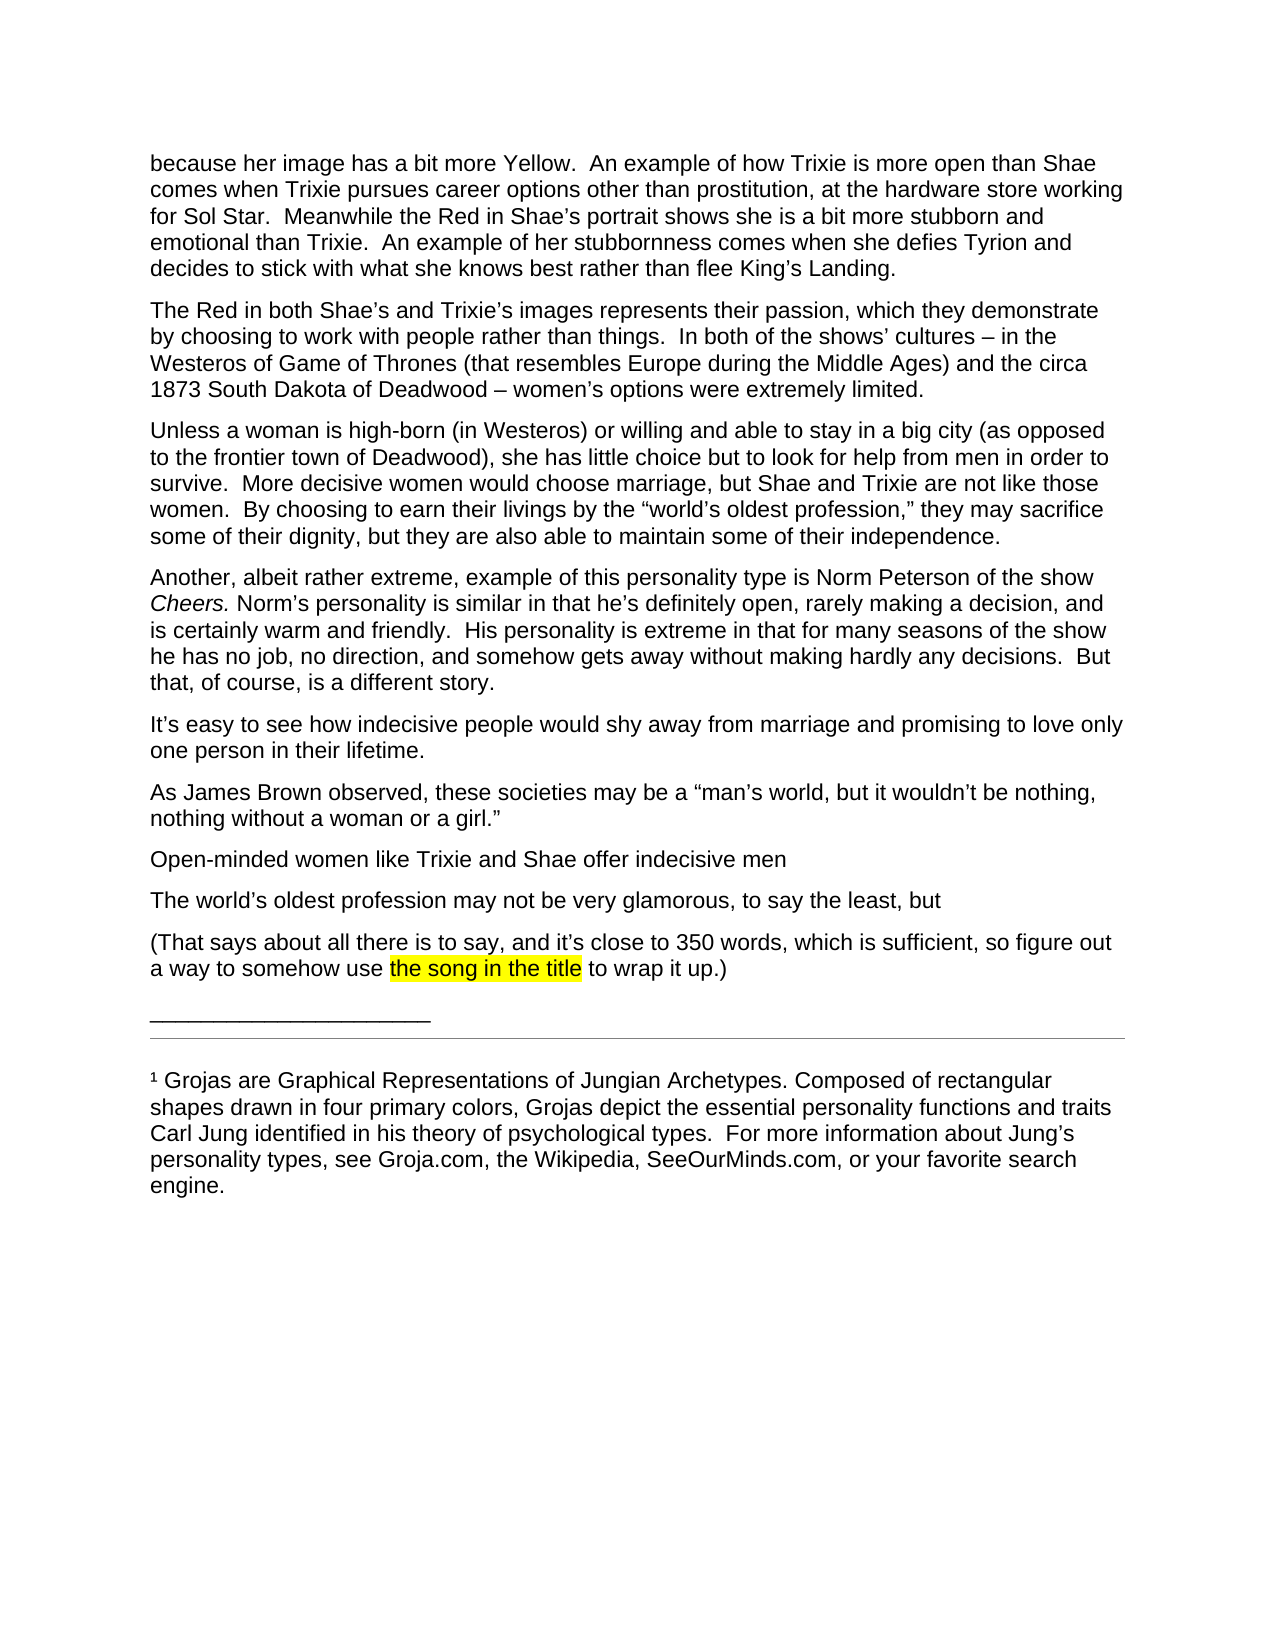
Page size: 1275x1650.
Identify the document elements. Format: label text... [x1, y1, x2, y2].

text Unless a woman is high-born (in Westeros) or willing and able to stay in a big city (as opposed to the frontier town of Deadwood), she has little choice but to look for help from men in order to survive. More decisive women would choose marriage, but Shae and Trixie are not like those women. By choosing to earn their livings by the “world’s oldest profession,” they may sacrifice some of their dignity, but they are also able to maintain some of their independence. [150, 417, 1125, 549]
text The world’s oldest profession may not be very glamorous, to say the least, but [150, 887, 1125, 914]
text As James Brown observed, these societies may be a “man’s world, but it wouldn’t be nothing, nothing without a woman or a girl.” [150, 778, 1125, 831]
text ¹ Grojas are Graphical Representations of Jungian Archetypes. Composed of rectangular shapes drawn in four primary colors, Grojas depict the essential personality functions and traits Carl Jung identified in his theory of psychological types. For more information about Jung’s personality types, see Groja.com, the Wikipedia, SeeOurMinds.com, or your favorite search engine. [150, 1067, 1125, 1199]
text The Red in both Shae’s and Trixie’s images represents their passion, which they demonstrate by choosing to work with people rather than things. In both of the shows’ cultures – in the Westeros of Game of Thrones (that resembles Europe during the Middle Ages) and the circa 1873 South Dakota of Deadwood – women’s options were extremely limited. [150, 297, 1125, 402]
text Another, albeit rather extreme, example of this personality type is Norm Peterson of the show Cheers. Norm’s personality is similar in that he’s definitely open, rarely making a decision, and is certainly warm and friendly. His personality is extreme in that for many seasons of the show he has no job, no direction, and somehow gets away without making hardly any decisions. But that, of course, is a different story. [150, 564, 1125, 696]
text (That says about all there is to say, and it’s close to 350 words, which is sufficient, so figure out a way to somehow use the song in the title to wrap it up.) [150, 929, 1125, 982]
text ______________________ [150, 997, 1125, 1023]
text Open-minded women like Trixie and Shae offer indecisive men [150, 846, 1125, 872]
text It’s easy to see how indecisive people would shy away from marriage and promising to love only one person in their lifetime. [150, 711, 1125, 763]
text because her image has a bit more Yellow. An example of how Trixie is more open than Shae comes when Trixie pursues career options other than prostitution, at the hardware store working for Sol Star. Meanwhile the Red in Shae’s portrait shows she is a bit more stubborn and emotional than Trixie. An example of her stubbornness comes when she defies Tyrion and decides to stick with what she knows best rather than flee King’s Landing. [150, 150, 1125, 282]
